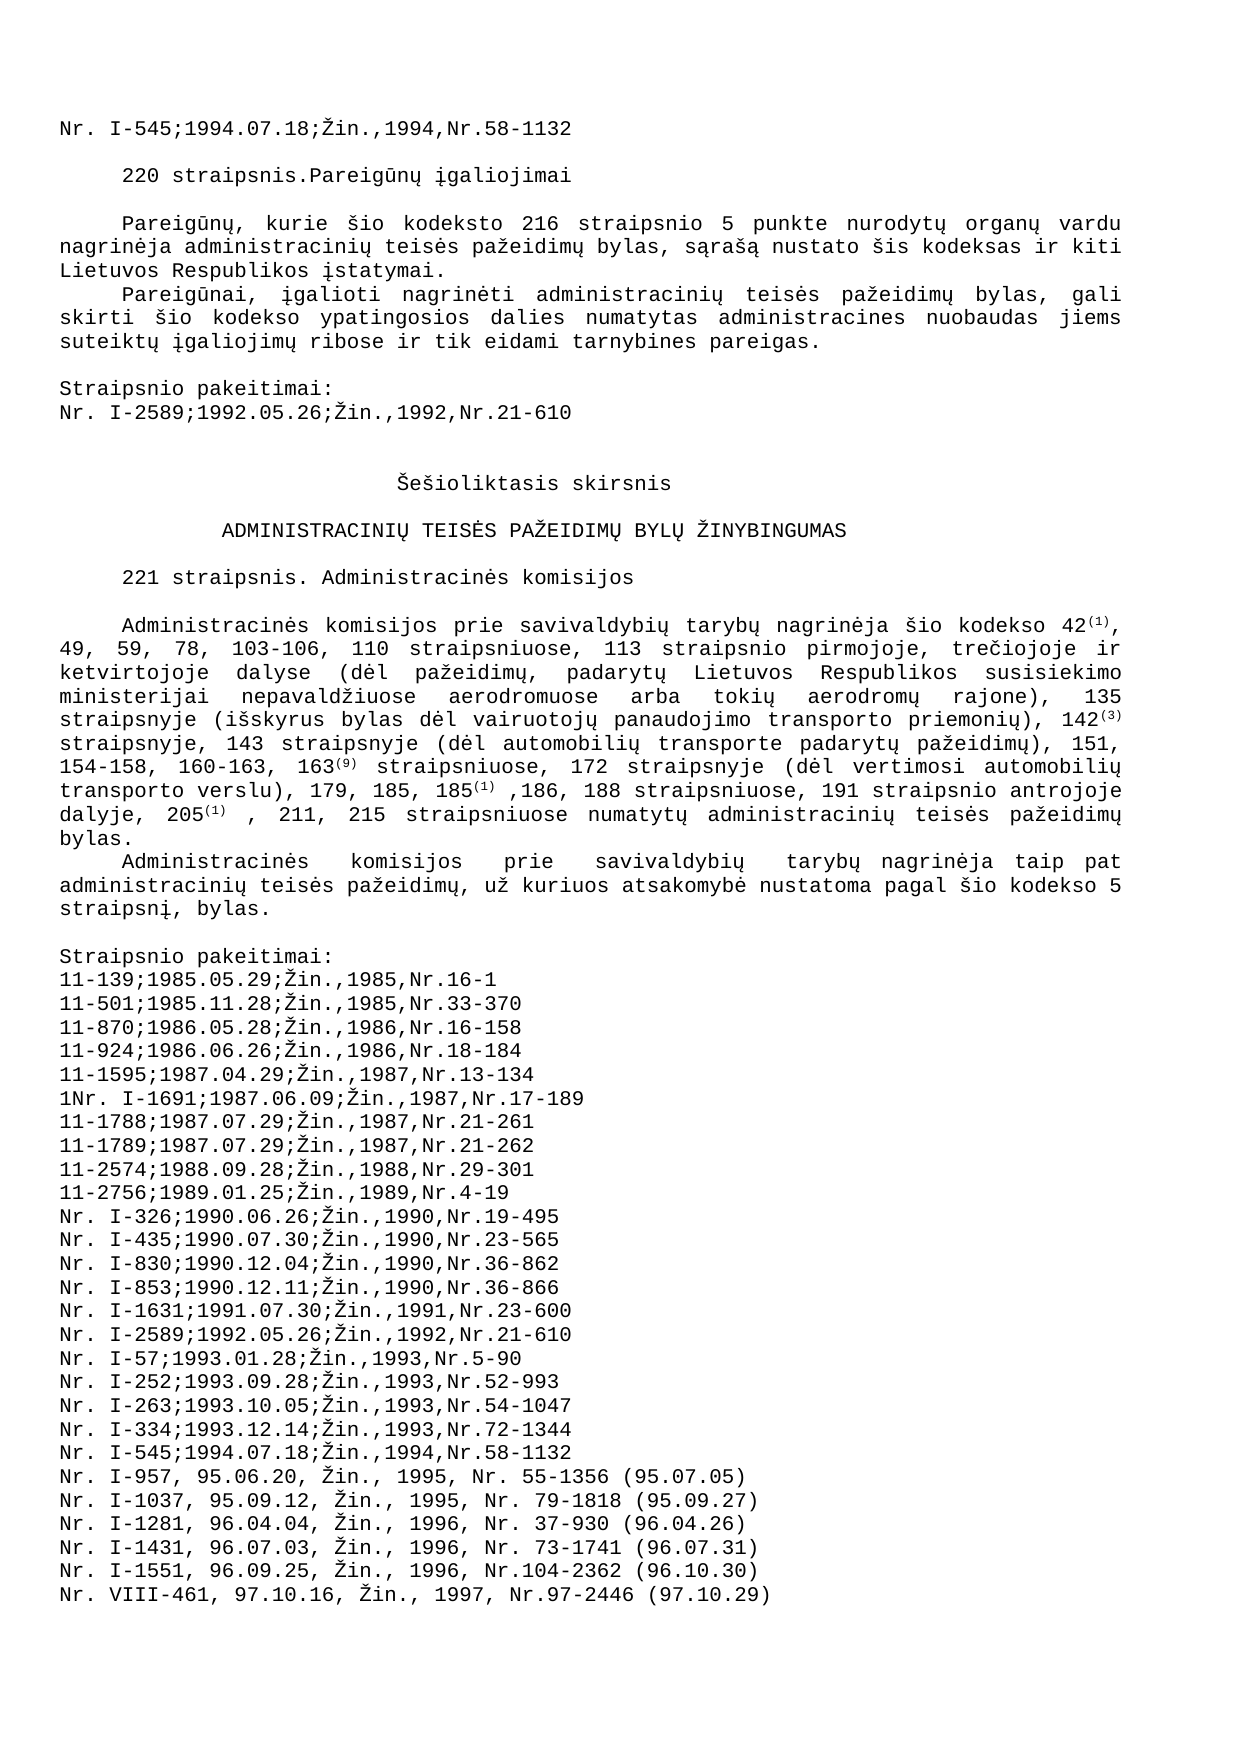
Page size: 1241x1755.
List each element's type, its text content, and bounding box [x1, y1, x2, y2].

text 11-139;1985.05.29;Žin.,1985,Nr.16-1 [59, 969, 1122, 993]
text Nr. I-326;1990.06.26;Žin.,1990,Nr.19-495 [59, 1206, 1122, 1229]
text 11-870;1986.05.28;Žin.,1986,Nr.16-158 [59, 1017, 1122, 1040]
text Nr. I-435;1990.07.30;Žin.,1990,Nr.23-565 [59, 1229, 1122, 1253]
text Nr. I-545;1994.07.18;Žin.,1994,Nr.58-1132 [59, 1442, 1122, 1466]
text Nr. I-2589;1992.05.26;Žin.,1992,Nr.21-610 [59, 1324, 1122, 1348]
text Straipsnio pakeitimai: [59, 378, 1122, 402]
text 1Nr. I-1691;1987.06.09;Žin.,1987,Nr.17-189 [59, 1088, 1122, 1111]
text Nr. I-1281, 96.04.04, Žin., 1996, Nr. 37-930 (96.04.26) [59, 1513, 1122, 1537]
text Šešioliktasis skirsnis [59, 473, 1122, 496]
text Nr. I-252;1993.09.28;Žin.,1993,Nr.52-993 [59, 1371, 1122, 1395]
text Nr. I-263;1993.10.05;Žin.,1993,Nr.54-1047 [59, 1395, 1122, 1419]
text Administracinės komisijos prie savivaldybių tarybų nagrinėja šio kodekso 42(1), 49, 59, 78, 103-106, 110 straipsniuose, 113 straipsnio pirmojoje, trečiojoje ir ketvirtojoje dalyse (dėl pažeidimų, padarytų Lietuvos Respublikos susisiekimo ministerijai nepavaldžiuose aerodromuose arba tokių aerodromų rajone), 135 straipsnyje (išskyrus bylas dėl vairuotojų panaudojimo transporto priemonių), 142(3) straipsnyje, 143 straipsnyje (dėl automobilių transporte padarytų pažeidimų), 151, 154-158, 160-163, 163(9) straipsniuose, 172 straipsnyje (dėl vertimosi automobilių transporto verslu), 179, 185, 185(1) ,186, 188 straipsniuose, 191 straipsnio antrojoje dalyje, 205(1) , 211, 215 straipsniuose numatytų administracinių teisės pažeidimų bylas. [59, 615, 1122, 851]
text Nr. I-957, 95.06.20, Žin., 1995, Nr. 55-1356 (95.07.05) [59, 1466, 1122, 1489]
text 11-2756;1989.01.25;Žin.,1989,Nr.4-19 [59, 1182, 1122, 1206]
text 11-501;1985.11.28;Žin.,1985,Nr.33-370 [59, 993, 1122, 1017]
text Nr. I-57;1993.01.28;Žin.,1993,Nr.5-90 [59, 1348, 1122, 1371]
text 220 straipsnis.Pareigūnų įgaliojimai [59, 165, 1122, 189]
text 11-1595;1987.04.29;Žin.,1987,Nr.13-134 [59, 1064, 1122, 1088]
text 11-924;1986.06.26;Žin.,1986,Nr.18-184 [59, 1040, 1122, 1064]
text Nr. I-2589;1992.05.26;Žin.,1992,Nr.21-610 [59, 402, 1122, 426]
text 221 straipsnis. Administracinės komisijos [59, 567, 1122, 591]
text Nr. I-830;1990.12.04;Žin.,1990,Nr.36-862 [59, 1253, 1122, 1277]
text Pareigūnų, kurie šio kodeksto 216 straipsnio 5 punkte nurodytų organų vardu nagrinėja administracinių teisės pažeidimų bylas, sąrašą nustato šis kodeksas ir kiti Lietuvos Respublikos įstatymai. [59, 213, 1122, 284]
text Nr. I-1431, 96.07.03, Žin., 1996, Nr. 73-1741 (96.07.31) [59, 1537, 1122, 1561]
text Administracinės komisijos prie savivaldybių tarybų nagrinėja taip pat administracinių teisės pažeidimų, už kuriuos atsakomybė nustatoma pagal šio kodekso 5 straipsnį, bylas. [59, 851, 1122, 922]
text Nr. I-1631;1991.07.30;Žin.,1991,Nr.23-600 [59, 1300, 1122, 1324]
text 11-1788;1987.07.29;Žin.,1987,Nr.21-261 [59, 1111, 1122, 1135]
text 11-2574;1988.09.28;Žin.,1988,Nr.29-301 [59, 1158, 1122, 1182]
text ADMINISTRACINIŲ TEISĖS PAŽEIDIMŲ BYLŲ ŽINYBINGUMAS [59, 520, 1122, 544]
text Nr. I-1037, 95.09.12, Žin., 1995, Nr. 79-1818 (95.09.27) [59, 1489, 1122, 1513]
text Nr. VIII-461, 97.10.16, Žin., 1997, Nr.97-2446 (97.10.29) [59, 1584, 1122, 1608]
text Pareigūnai, įgalioti nagrinėti administracinių teisės pažeidimų bylas, gali skirti šio kodekso ypatingosios dalies numatytas administracines nuobaudas jiems suteiktų įgaliojimų ribose ir tik eidami tarnybines pareigas. [59, 284, 1122, 354]
text Straipsnio pakeitimai: [59, 946, 1122, 969]
text Nr. I-1551, 96.09.25, Žin., 1996, Nr.104-2362 (96.10.30) [59, 1561, 1122, 1584]
text Nr. I-334;1993.12.14;Žin.,1993,Nr.72-1344 [59, 1419, 1122, 1442]
text Nr. I-853;1990.12.11;Žin.,1990,Nr.36-866 [59, 1277, 1122, 1300]
text Nr. I-545;1994.07.18;Žin.,1994,Nr.58-1132 [59, 118, 1122, 142]
text 11-1789;1987.07.29;Žin.,1987,Nr.21-262 [59, 1135, 1122, 1158]
